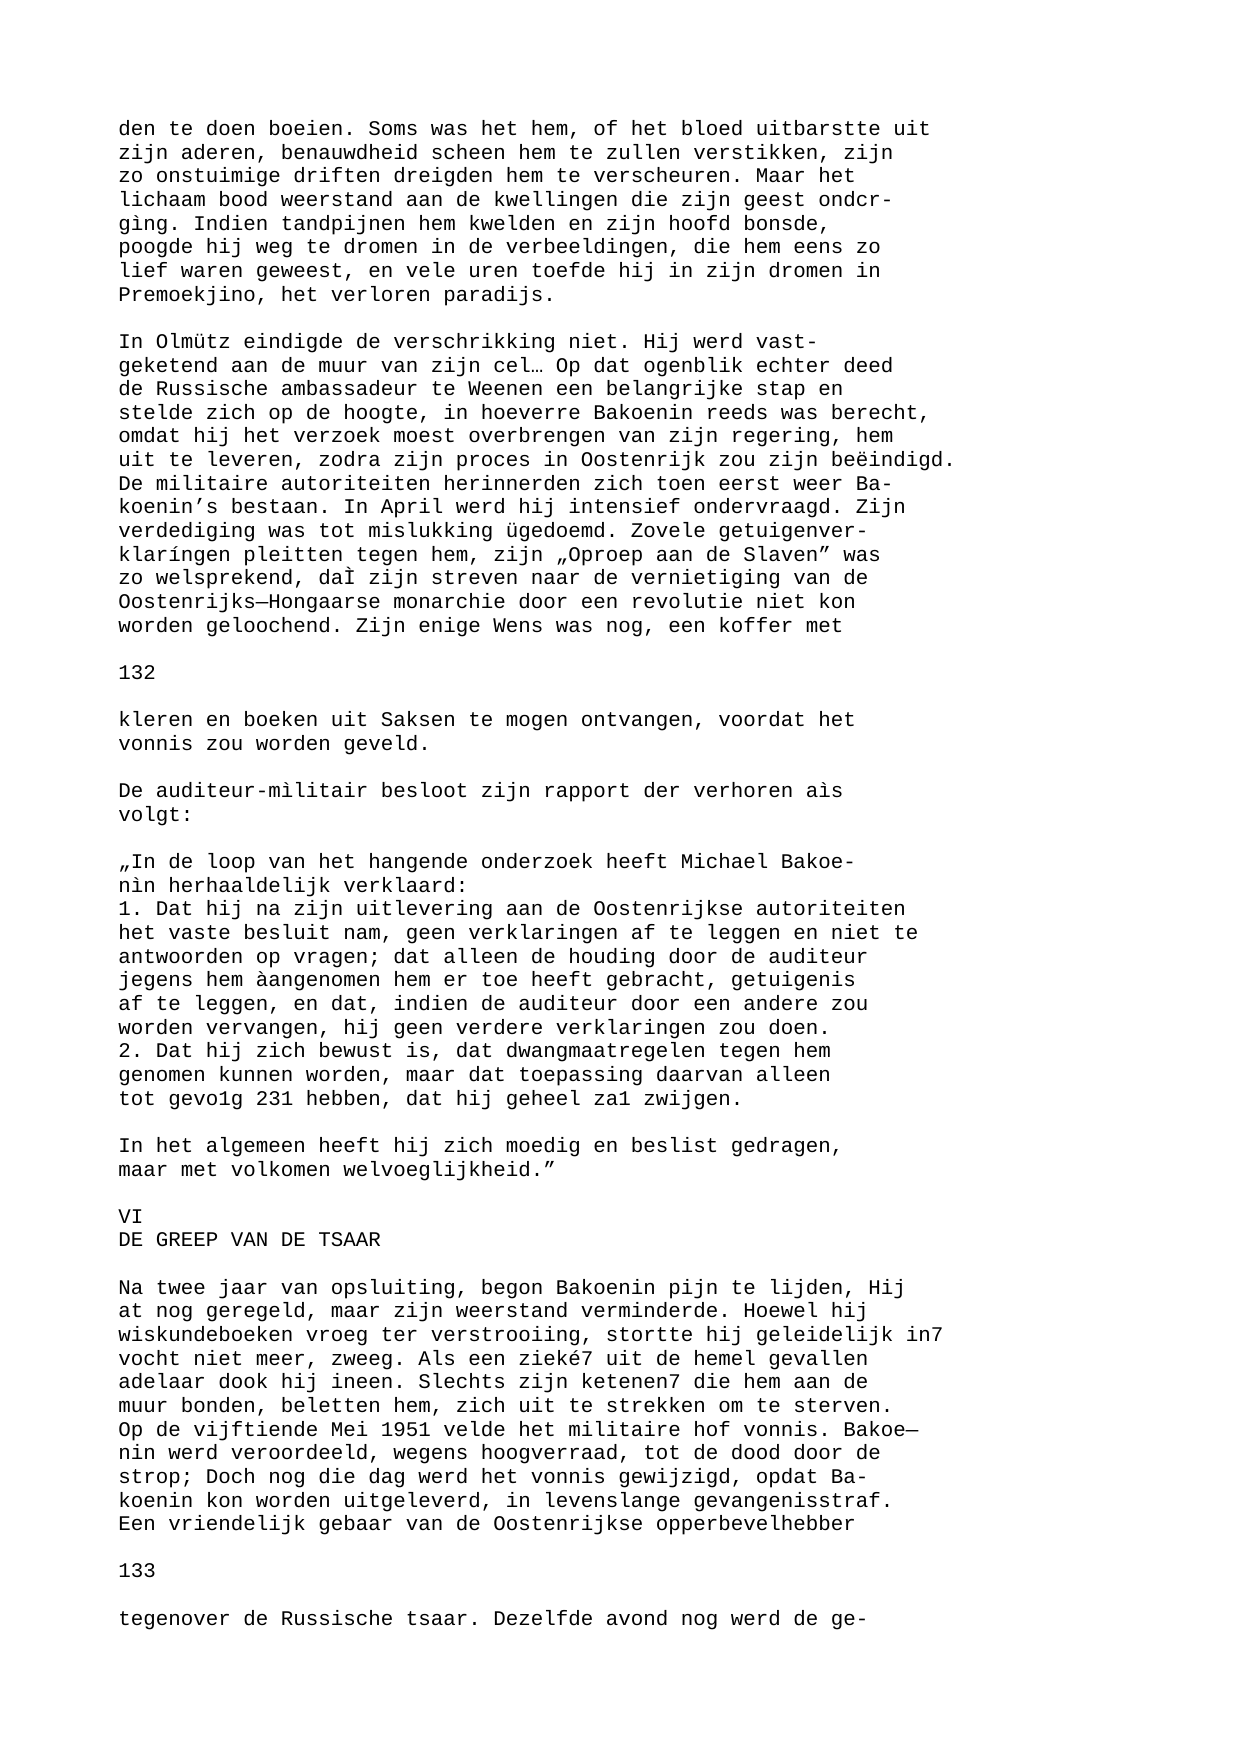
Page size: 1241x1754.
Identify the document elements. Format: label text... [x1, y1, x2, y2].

text vonnis zou worden geveld. [118, 733, 1122, 757]
text zo onstuimige driften dreigden hem te verscheuren. Maar het [118, 165, 1122, 189]
text maar met volkomen welvoeglijkheid.” [118, 1158, 1122, 1182]
text kleren en boeken uit Saksen te mogen ontvangen, voordat het [118, 709, 1122, 733]
text lichaam bood weerstand aan de kwellingen die zijn geest ondcr- [118, 189, 1122, 213]
text zo welsprekend, daÌ zijn streven naar de vernietiging van de [118, 567, 1122, 591]
text Premoekjino, het verloren paradijs. [118, 284, 1122, 307]
text jegens hem àangenomen hem er toe heeft gebracht, getuigenis [118, 969, 1122, 993]
text den te doen boeien. Soms was het hem, of het bloed uitbarstte uit [118, 118, 1122, 142]
text 1. Dat hij na zijn uitlevering aan de Oostenrijkse autoriteiten [118, 898, 1122, 922]
text Oostenrijks—Hongaarse monarchie door een revolutie niet kon [118, 591, 1122, 615]
text muur bonden, beletten hem, zich uit te strekken om te sterven. [118, 1395, 1122, 1419]
text af te leggen, en dat, indien de auditeur door een andere zou [118, 993, 1122, 1017]
text het vaste besluit nam, geen verklaringen af te leggen en niet te [118, 922, 1122, 946]
text worden geloochend. Zijn enige Wens was nog, een koffer met [118, 615, 1122, 638]
text tot gevo1g 231 hebben, dat hij geheel za1 zwijgen. [118, 1088, 1122, 1111]
text „In de loop van het hangende onderzoek heeft Michael Bakoe- [118, 851, 1122, 875]
text poogde hij weg te dromen in de verbeeldingen, die hem eens zo [118, 236, 1122, 260]
text 2. Dat hij zich bewust is, dat dwangmaatregelen tegen hem [118, 1040, 1122, 1064]
text antwoorden op vragen; dat alleen de houding door de auditeur [118, 946, 1122, 969]
text tegenover de Russische tsaar. Dezelfde avond nog werd de ge- [118, 1608, 1122, 1631]
text vocht niet meer, zweeg. Als een zieké7 uit de hemel gevallen [118, 1348, 1122, 1371]
text adelaar dook hij ineen. Slechts zijn ketenen7 die hem aan de [118, 1371, 1122, 1395]
text In Olmütz eindigde de verschrikking niet. Hij werd vast- [118, 331, 1122, 354]
text uit te leveren, zodra zijn proces in Oostenrijk zou zijn beëindigd. [118, 449, 1122, 473]
text klaríngen pleitten tegen hem, zijn „Oproep aan de Slaven” was [118, 544, 1122, 567]
text worden vervangen, hij geen verdere verklaringen zou doen. [118, 1017, 1122, 1040]
text In het algemeen heeft hij zich moedig en beslist gedragen, [118, 1135, 1122, 1158]
text verdediging was tot mislukking ügedoemd. Zovele getuigenver- [118, 520, 1122, 544]
text volgt: [118, 804, 1122, 827]
text at nog geregeld, maar zijn weerstand verminderde. Hoewel hij [118, 1300, 1122, 1324]
text genomen kunnen worden, maar dat toepassing daarvan alleen [118, 1064, 1122, 1088]
text nìn herhaaldelijk verklaard: [118, 875, 1122, 898]
text koenin kon worden uitgeleverd, in levenslange gevangenisstraf. [118, 1489, 1122, 1513]
text nin werd veroordeeld, wegens hoogverraad, tot de dood door de [118, 1442, 1122, 1466]
text 132 [118, 662, 1122, 686]
text koenin’s bestaan. In April werd hij intensief ondervraagd. Zijn [118, 496, 1122, 520]
text omdat hij het verzoek moest overbrengen van zijn regering, hem [118, 426, 1122, 449]
text DE GREEP VAN DE TSAAR [118, 1229, 1122, 1253]
text VI [118, 1206, 1122, 1229]
text gìng. Indien tandpijnen hem kwelden en zijn hoofd bonsde, [118, 213, 1122, 236]
text geketend aan de muur van zijn cel… Op dat ogenblik echter deed [118, 354, 1122, 378]
text lief waren geweest, en vele uren toefde hij in zijn dromen in [118, 260, 1122, 284]
text Op de vijftiende Mei 1951 velde het militaire hof vonnis. Bakoe— [118, 1419, 1122, 1442]
text Na twee jaar van opsluiting, begon Bakoenin pijn te lijden, Hij [118, 1277, 1122, 1300]
text zijn aderen, benauwdheid scheen hem te zullen verstikken, zijn [118, 142, 1122, 165]
text De militaire autoriteiten herinnerden zich toen eerst weer Ba- [118, 473, 1122, 496]
text De auditeur-mìlitair besloot zijn rapport der verhoren aìs [118, 780, 1122, 804]
text 133 [118, 1561, 1122, 1584]
text Een vriendelijk gebaar van de Oostenrijkse opperbevelhebber [118, 1513, 1122, 1537]
text stelde zich op de hoogte, in hoeverre Bakoenin reeds was berecht, [118, 402, 1122, 426]
text de Russische ambassadeur te Weenen een belangrijke stap en [118, 378, 1122, 402]
text strop; Doch nog die dag werd het vonnis gewijzigd, opdat Ba- [118, 1466, 1122, 1489]
text wiskundeboeken vroeg ter verstrooiing, stortte hij geleidelijk in7 [118, 1324, 1122, 1348]
